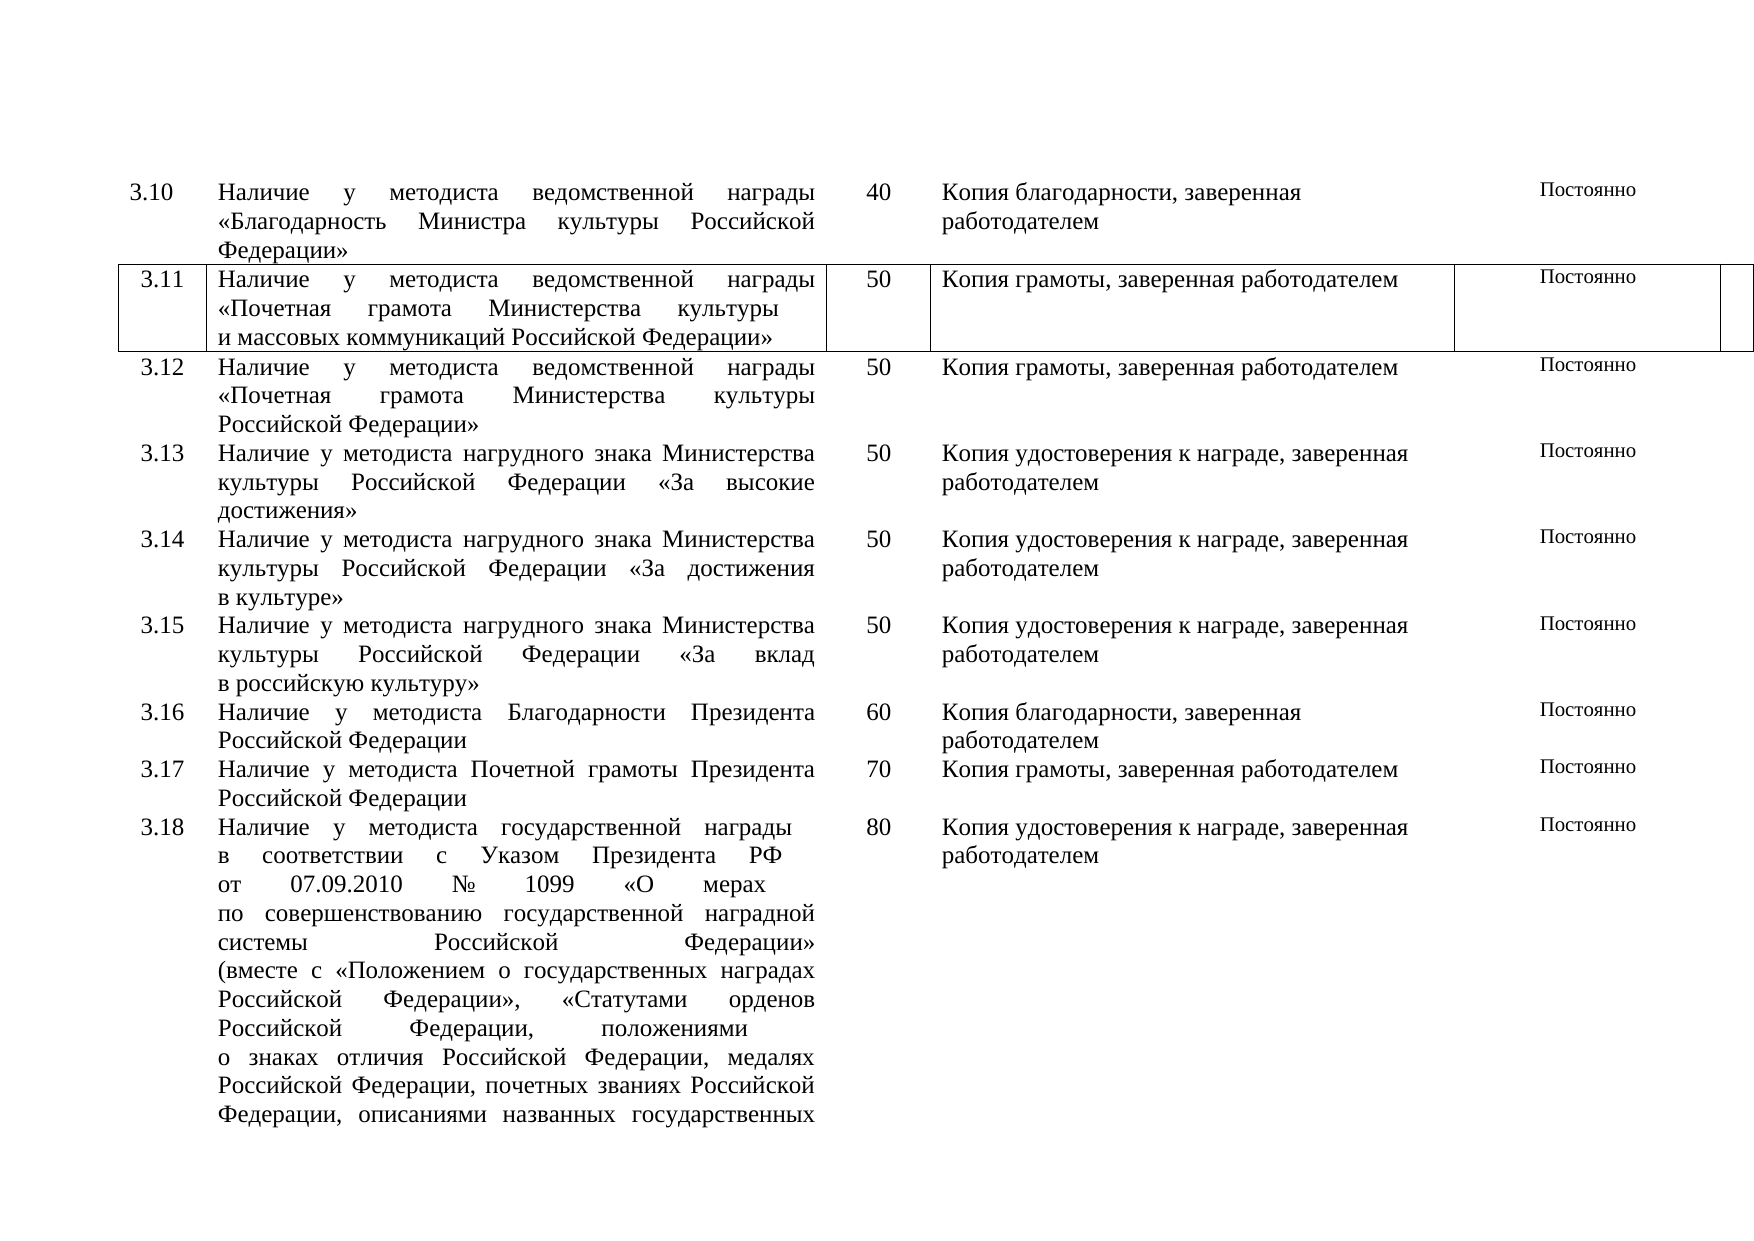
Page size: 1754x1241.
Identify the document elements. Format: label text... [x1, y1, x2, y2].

table_cell [1721, 177, 1754, 263]
table_cell Копия удостоверения к награде, заверенная работодателем [930, 438, 1455, 524]
table_cell Постоянно [1455, 697, 1721, 754]
table_cell 3.13 [118, 438, 206, 524]
table_cell [1721, 812, 1754, 1128]
table_cell [1721, 697, 1754, 754]
table_cell Копия благодарности, заверенная работодателем [930, 697, 1455, 754]
table_cell 3.14 [118, 524, 206, 611]
table_cell 3.12 [118, 352, 206, 438]
table_cell 3.15 [118, 611, 206, 697]
table_cell Наличие у методиста Почетной грамоты Президента Российской Федерации [206, 754, 827, 812]
table_cell Копия удостоверения к награде, заверенная работодателем [930, 812, 1455, 1128]
table_cell Копия благодарности, заверенная работодателем [930, 177, 1455, 263]
table_cell 50 [827, 265, 930, 351]
table_cell 80 [827, 812, 930, 1128]
table_cell Копия удостоверения к награде, заверенная работодателем [930, 611, 1455, 697]
table_cell 70 [827, 754, 930, 812]
table_cell Постоянно [1455, 812, 1721, 1128]
table_cell Наличие у методиста государственной награды в соответствии с Указом Президента РФ от 07.09.2010 № 1099 «О мерах по совершенствованию государственной наградной системы Российской Федерации» (вместе с «Положением о государственных наградах Российской Федерации», «Статутами орденов Российской Федерации, положениями о знаках отличия Российской Федерации, медалях Российской Федерации, почетных званиях Российской Федерации, описаниями названных государственных [206, 812, 827, 1128]
table_cell Постоянно [1455, 524, 1721, 611]
table_cell [1721, 524, 1754, 611]
table_cell [1721, 754, 1754, 812]
table_cell Копия грамоты, заверенная работодателем [930, 754, 1455, 812]
table_cell Наличие у методиста ведомственной награды «Почетная грамота Министерства культуры и массовых коммуникаций Российской Федерации» [207, 265, 826, 351]
table_cell 50 [827, 352, 930, 438]
table_cell 3.11 [119, 265, 206, 351]
table_cell Постоянно [1455, 611, 1721, 697]
table_cell [1721, 438, 1754, 524]
table_cell [1721, 611, 1754, 697]
table_cell 3.10 [118, 177, 206, 263]
table_cell 3.17 [118, 754, 206, 812]
table_cell [1721, 352, 1754, 438]
table_cell Наличие у методиста нагрудного знака Министерства культуры Российской Федерации «За вклад в российскую культуру» [206, 611, 827, 697]
table_cell 60 [827, 697, 930, 754]
table_cell Постоянно [1455, 265, 1720, 351]
table_cell Наличие у методиста нагрудного знака Министерства культуры Российской Федерации «За высокие достижения» [206, 438, 827, 524]
table_cell 50 [827, 438, 930, 524]
table_cell 3.16 [118, 697, 206, 754]
table_cell 50 [827, 524, 930, 611]
table_cell 40 [827, 177, 930, 263]
table_cell Копия грамоты, заверенная работодателем [930, 352, 1455, 438]
table_cell 50 [827, 611, 930, 697]
table_cell Наличие у методиста Благодарности Президента Российской Федерации [206, 697, 827, 754]
table_cell Наличие у методиста ведомственной награды «Благодарность Министра культуры Российской Федерации» [206, 177, 827, 263]
table_cell Наличие у методиста ведомственной награды «Почетная грамота Министерства культуры Российской Федерации» [206, 352, 827, 438]
table_cell Постоянно [1455, 177, 1721, 263]
table_cell Постоянно [1455, 438, 1721, 524]
table_cell Постоянно [1455, 754, 1721, 812]
table_cell Копия удостоверения к награде, заверенная работодателем [930, 524, 1455, 611]
table_cell 3.18 [118, 812, 206, 1128]
table_cell Постоянно [1455, 352, 1721, 438]
table_cell Наличие у методиста нагрудного знака Министерства культуры Российской Федерации «За достижения в культуре» [206, 524, 827, 611]
table_cell [1721, 265, 1753, 351]
table_cell Копия грамоты, заверенная работодателем [931, 265, 1454, 351]
